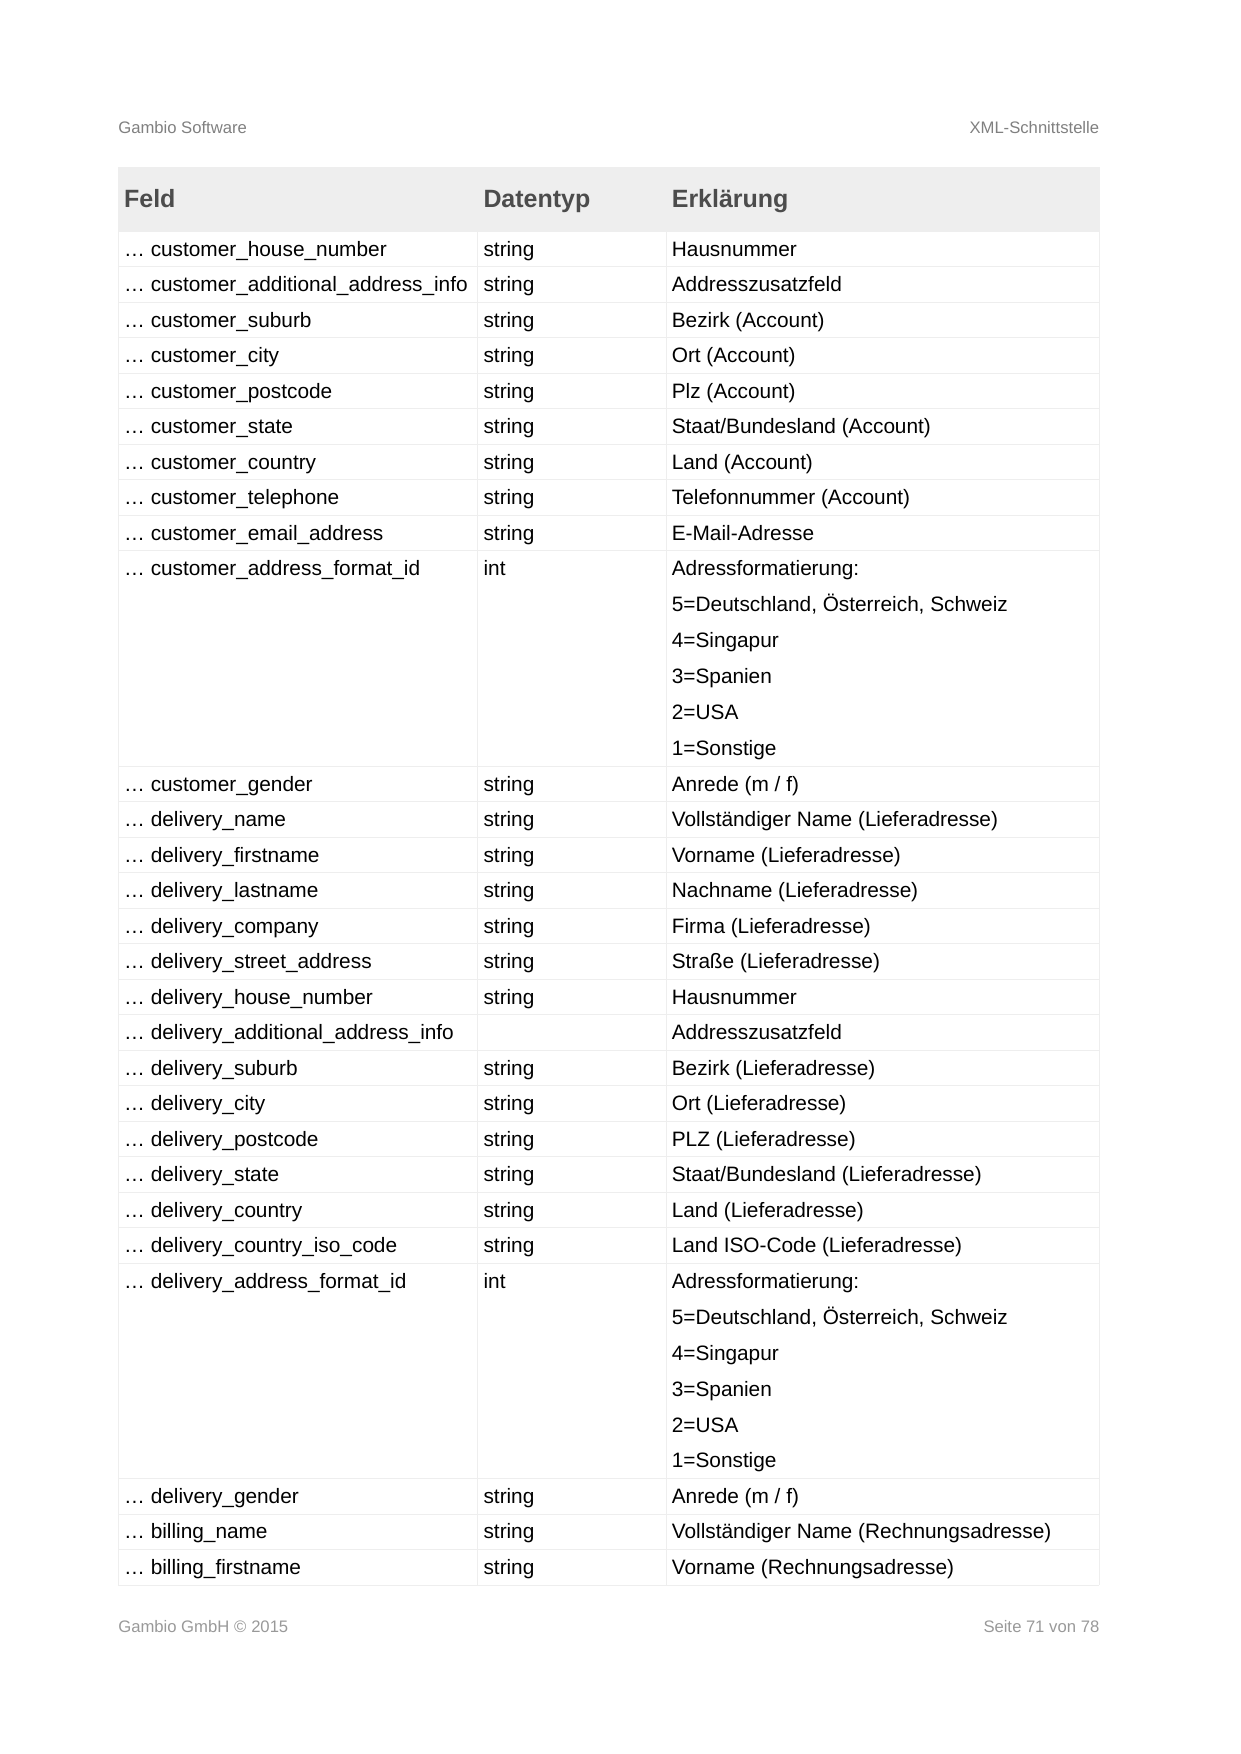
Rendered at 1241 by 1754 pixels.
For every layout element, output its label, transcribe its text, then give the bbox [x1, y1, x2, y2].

table_cell … customer_additional_address_info [119, 267, 477, 302]
table_cell Anrede (m / f) [667, 767, 1099, 801]
table_cell Adressformatierung: 5=Deutschland, Österreich, Schweiz 4=Singapur 3=Spanien 2=USA 1=Sonstige [667, 551, 1099, 766]
table_cell … billing_name [119, 1515, 477, 1549]
table_cell Ort (Account) [667, 338, 1099, 373]
table_cell … delivery_name [119, 802, 477, 837]
table_cell … customer_address_format_id [119, 551, 477, 766]
table_cell string [478, 1479, 666, 1513]
table_cell Vollständiger Name (Lieferadresse) [667, 802, 1099, 837]
table_cell … customer_telephone [119, 480, 477, 515]
table_cell string [478, 909, 666, 943]
table_cell string [478, 838, 666, 872]
table_cell string [478, 303, 666, 337]
table_cell string [478, 873, 666, 908]
table_cell Vorname (Rechnungsadresse) [667, 1550, 1099, 1584]
table_cell string [478, 1051, 666, 1085]
table_cell string [478, 232, 666, 266]
table_cell … delivery_lastname [119, 873, 477, 908]
table_cell … customer_country [119, 445, 477, 479]
table_cell Vollständiger Name (Rechnungsadresse) [667, 1515, 1099, 1549]
table_cell int [478, 551, 666, 766]
table_cell string [478, 767, 666, 801]
table_cell string [478, 1515, 666, 1549]
table_cell Staat/Bundesland (Account) [667, 409, 1099, 444]
table_cell Nachname (Lieferadresse) [667, 873, 1099, 908]
table_cell string [478, 374, 666, 408]
table_cell string [478, 445, 666, 479]
table_cell PLZ (Lieferadresse) [667, 1122, 1099, 1156]
table_cell … delivery_city [119, 1086, 477, 1121]
table_cell Plz (Account) [667, 374, 1099, 408]
table_cell string [478, 1157, 666, 1192]
table_cell Bezirk (Lieferadresse) [667, 1051, 1099, 1085]
table_cell string [478, 1122, 666, 1156]
table_cell … delivery_suburb [119, 1051, 477, 1085]
table_cell Addresszusatzfeld [667, 1015, 1099, 1050]
table_cell … billing_firstname [119, 1550, 477, 1584]
table_header Erklärung [667, 168, 1099, 231]
table_cell Vorname (Lieferadresse) [667, 838, 1099, 872]
table_cell Hausnummer [667, 232, 1099, 266]
table_cell … delivery_firstname [119, 838, 477, 872]
table_cell Staat/Bundesland (Lieferadresse) [667, 1157, 1099, 1192]
table_cell Land (Lieferadresse) [667, 1193, 1099, 1227]
table_cell … delivery_additional_address_info [119, 1015, 477, 1050]
table_cell … delivery_address_format_id [119, 1264, 477, 1478]
table_cell … customer_suburb [119, 303, 477, 337]
table_cell Bezirk (Account) [667, 303, 1099, 337]
table_cell … delivery_state [119, 1157, 477, 1192]
table_cell string [478, 267, 666, 302]
table_header Datentyp [478, 168, 666, 231]
table_cell string [478, 1193, 666, 1227]
table_cell … customer_postcode [119, 374, 477, 408]
table_header Feld [119, 168, 477, 231]
table_cell … customer_house_number [119, 232, 477, 266]
table_cell … customer_city [119, 338, 477, 373]
table_cell string [478, 1228, 666, 1263]
table_cell Land (Account) [667, 445, 1099, 479]
table_cell int [478, 1264, 666, 1478]
table_cell string [478, 338, 666, 373]
table_cell Straße (Lieferadresse) [667, 944, 1099, 979]
table_cell string [478, 409, 666, 444]
table_cell E-Mail-Adresse [667, 516, 1099, 550]
table_cell string [478, 1086, 666, 1121]
table_cell Telefonnummer (Account) [667, 480, 1099, 515]
table_cell string [478, 480, 666, 515]
table_cell … delivery_country [119, 1193, 477, 1227]
table_cell … delivery_postcode [119, 1122, 477, 1156]
table_cell Hausnummer [667, 980, 1099, 1014]
table_cell … delivery_country_iso_code [119, 1228, 477, 1263]
table_cell Anrede (m / f) [667, 1479, 1099, 1513]
table_cell … delivery_house_number [119, 980, 477, 1014]
table_cell [478, 1015, 666, 1050]
table_cell Land ISO-Code (Lieferadresse) [667, 1228, 1099, 1263]
table_cell … customer_email_address [119, 516, 477, 550]
table_cell … customer_state [119, 409, 477, 444]
table_cell Firma (Lieferadresse) [667, 909, 1099, 943]
table_cell Adressformatierung: 5=Deutschland, Österreich, Schweiz 4=Singapur 3=Spanien 2=USA 1=Sonstige [667, 1264, 1099, 1478]
table_cell string [478, 516, 666, 550]
table_cell string [478, 802, 666, 837]
table_cell … customer_gender [119, 767, 477, 801]
table_cell string [478, 980, 666, 1014]
table_cell string [478, 944, 666, 979]
table_cell Ort (Lieferadresse) [667, 1086, 1099, 1121]
table_cell … delivery_street_address [119, 944, 477, 979]
table_cell … delivery_company [119, 909, 477, 943]
table_cell … delivery_gender [119, 1479, 477, 1513]
table_cell string [478, 1550, 666, 1584]
table_cell Addresszusatzfeld [667, 267, 1099, 302]
